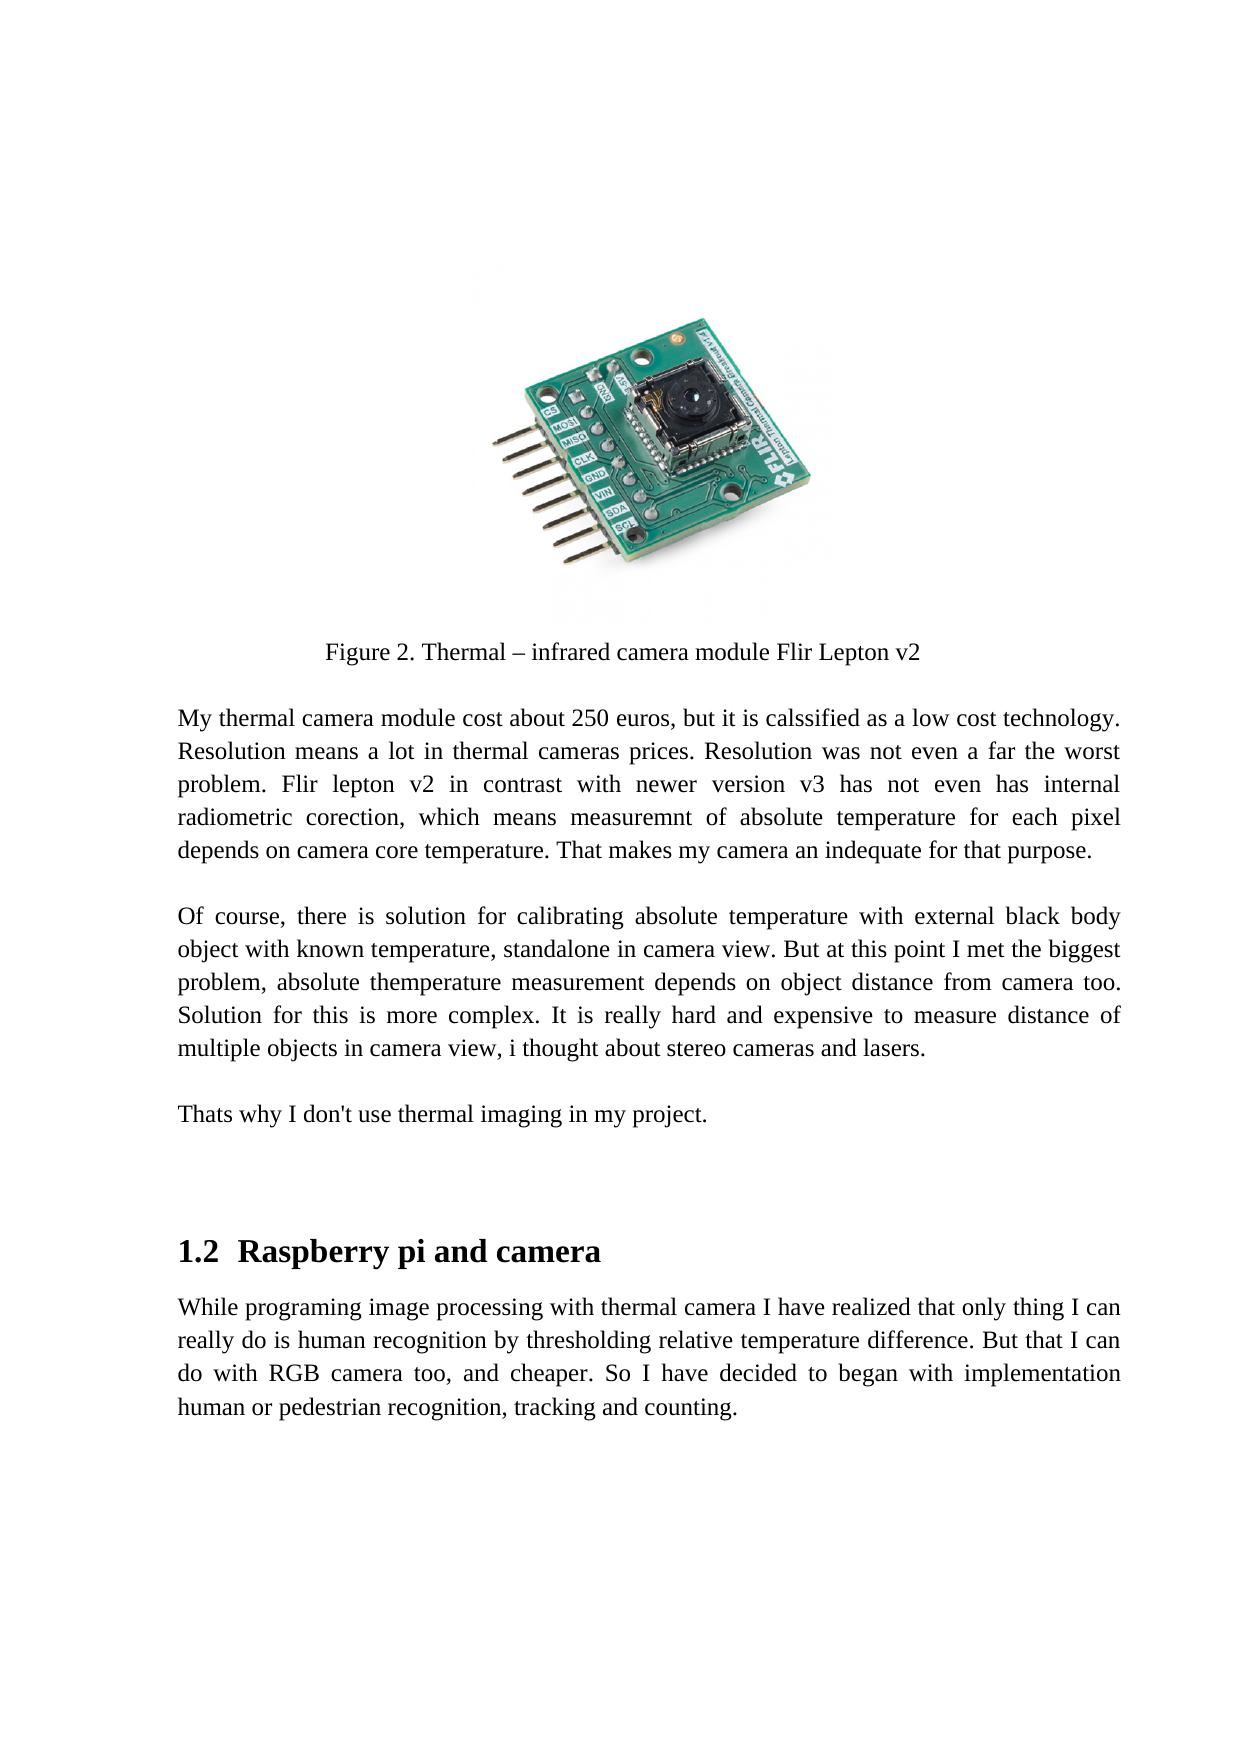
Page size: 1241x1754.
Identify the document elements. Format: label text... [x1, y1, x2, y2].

text Thats why I don't use thermal imaging in my project. [177, 1099, 1122, 1128]
text My thermal camera module cost about 250 euros, but it is calssified as a low cost technology. Resolution means a lot in thermal cameras prices. Resolution was not even a far the worst problem. Flir lepton v2 in contrast with newer version v3 has not even has internal radiometric corection, which means measuremnt of absolute temperature for each pixel depends on camera core temperature. That makes my camera an indequate for that purpose. [177, 703, 1122, 864]
text Figure 2. Thermal – infrared camera module Flir Lepton v2 [177, 637, 1122, 666]
text Of course, there is solution for calibrating absolute temperature with external black body object with known temperature, standalone in camera view. But at this point I met the biggest problem, absolute themperature measurement depends on object distance from camera too. Solution for this is more complex. It is really hard and expensive to measure distance of multiple objects in camera view, i thought about stereo cameras and lasers. [177, 901, 1122, 1062]
subtitle Raspberry pi and camera [177, 1232, 1122, 1270]
text While programing image processing with thermal camera I have realized that only thing I can really do is human recognition by thresholding relative temperature difference. But that I can do with RGB camera too, and cheaper. So I have decided to began with implementation human or pedestrian recognition, tracking and counting. [177, 1292, 1122, 1420]
picture [470, 265, 834, 629]
